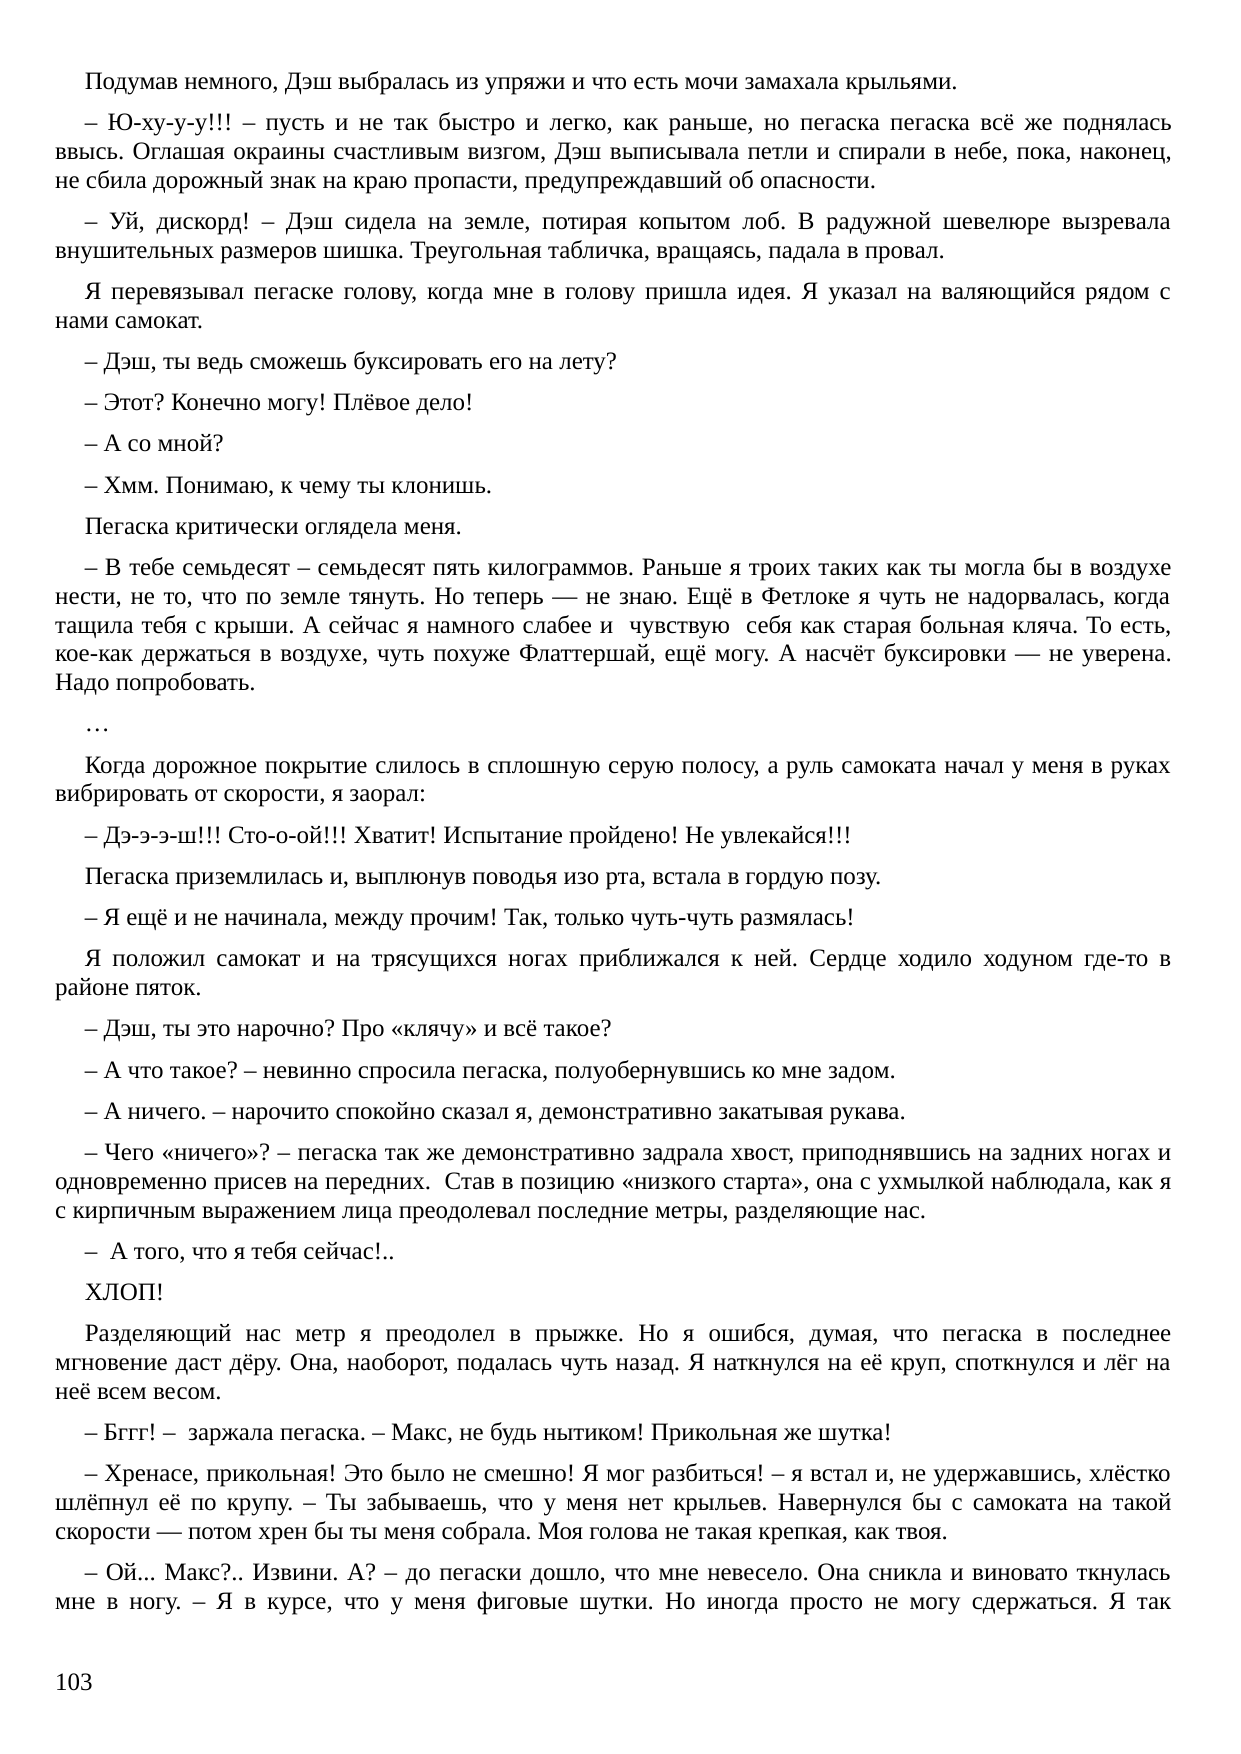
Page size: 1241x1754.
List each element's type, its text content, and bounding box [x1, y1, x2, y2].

text Я положил самокат и на трясущихся ногах приближался к ней. Сердце ходило ходуном где-то в районе пяток. [55, 943, 1173, 1001]
text – Этот? Конечно могу! Плёвое дело! [55, 387, 1173, 416]
text – А того, что я тебя сейчас!.. [55, 1236, 1173, 1265]
text Пегаска приземлилась и, выплюнув поводья изо рта, встала в гордую позу. [55, 861, 1173, 890]
text – Дэ-э-э-ш!!! Сто-о-ой!!! Хватит! Испытание пройдено! Не увлекайся!!! [55, 820, 1173, 848]
text Я перевязывал пегаске голову, когда мне в голову пришла идея. Я указал на валяющийся рядом с нами самокат. [55, 276, 1173, 333]
text – Хренасе, прикольная! Это было не смешно! Я мог разбиться! – я встал и, не удержавшись, хлёстко шлёпнул её по крупу. – Ты забываешь, что у меня нет крыльев. Навернулся бы с самоката на такой скорости — потом хрен бы ты меня собрала. Моя голова не такая крепкая, как твоя. [55, 1458, 1173, 1545]
text – Ю-ху-у-у!!! – пусть и не так быстро и легко, как раньше, но пегаска пегаска всё же поднялась ввысь. Оглашая окраины счастливым визгом, Дэш выписывала петли и спирали в небе, пока, наконец, не сбила дорожный знак на краю пропасти, предупреждавший об опасности. [55, 107, 1173, 193]
text – А что такое? – невинно спросила пегаска, полуобернувшись ко мне задом. [55, 1055, 1173, 1083]
text – А со мной? [55, 428, 1173, 457]
text ХЛОП! [55, 1277, 1173, 1306]
text – А ничего. – нарочито спокойно сказал я, демонстративно закатывая рукава. [55, 1096, 1173, 1125]
text – Бггг! – заржала пегаска. – Макс, не будь нытиком! Прикольная же шутка! [55, 1417, 1173, 1446]
text – Уй, дискорд! – Дэш сидела на земле, потирая копытом лоб. В радужной шевелюре вызревала внушительных размеров шишка. Треугольная табличка, вращаясь, падала в провал. [55, 206, 1173, 263]
text – Дэш, ты ведь сможешь буксировать его на лету? [55, 346, 1173, 375]
text … [55, 708, 1173, 737]
text – Я ещё и не начинала, между прочим! Так, только чуть-чуть размялась! [55, 902, 1173, 931]
text Когда дорожное покрытие слилось в сплошную серую полосу, а руль самоката начал у меня в руках вибрировать от скорости, я заорал: [55, 750, 1173, 807]
text – Ой... Макс?.. Извини. А? – до пегаски дошло, что мне невесело. Она сникла и виновато ткнулась мне в ногу. – Я в курсе, что у меня фиговые шутки. Но иногда просто не могу сдержаться. Я так [55, 1557, 1173, 1615]
text Разделяющий нас метр я преодолел в прыжке. Но я ошибся, думая, что пегаска в последнее мгновение даст дёру. Она, наоборот, подалась чуть назад. Я наткнулся на её круп, споткнулся и лёг на неё всем весом. [55, 1318, 1173, 1405]
text – Дэш, ты это нарочно? Про «клячу» и всё такое? [55, 1013, 1173, 1042]
text – Чего «ничего»? – пегаска так же демонстративно задрала хвост, приподнявшись на задних ногах и одновременно присев на передних. Став в позицию «низкого старта», она с ухмылкой наблюдала, как я с кирпичным выражением лица преодолевал последние метры, разделяющие нас. [55, 1137, 1173, 1223]
text – В тебе семьдесят – семьдесят пять килограммов. Раньше я троих таких как ты могла бы в воздухе нести, не то, что по земле тянуть. Но теперь — не знаю. Ещё в Фетлоке я чуть не надорвалась, когда тащила тебя с крыши. А сейчас я намного слабее и чувствую себя как старая больная кляча. То есть, кое-как держаться в воздухе, чуть похуже Флаттершай, ещё могу. А насчёт буксировки — не уверена. Надо попробовать. [55, 552, 1173, 696]
text Подумав немного, Дэш выбралась из упряжи и что есть мочи замахала крыльями. [55, 66, 1173, 95]
text – Хмм. Понимаю, к чему ты клонишь. [55, 470, 1173, 498]
text Пегаска критически оглядела меня. [55, 511, 1173, 540]
